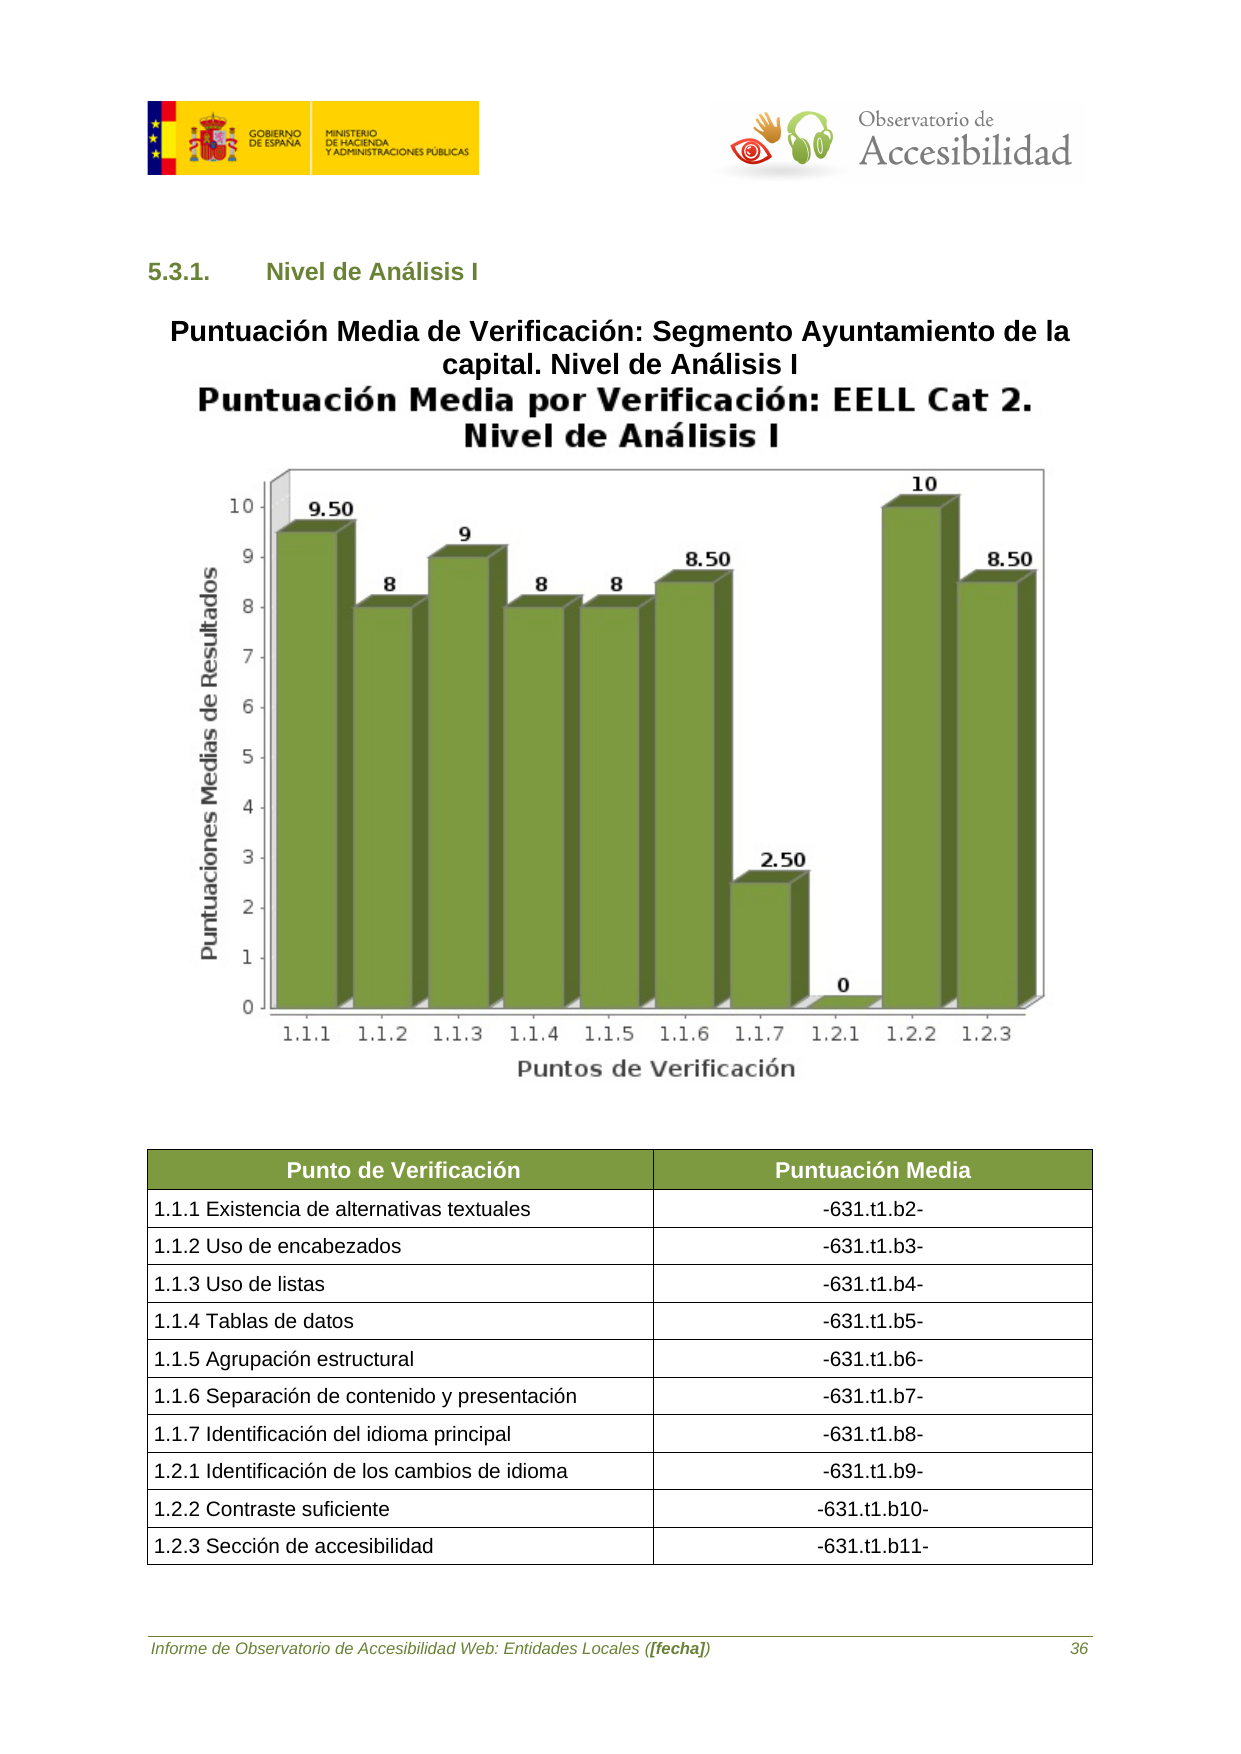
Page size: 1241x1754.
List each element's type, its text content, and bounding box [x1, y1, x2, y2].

picture [710, 102, 1086, 185]
table_cell 1.1.4 Tablas de datos [148, 1303, 653, 1339]
table_cell 1.1.3 Uso de listas [148, 1265, 653, 1302]
table_cell -631.t1.b2- [654, 1190, 1092, 1227]
table_cell -631.t1.b6- [654, 1340, 1092, 1377]
table_cell 1.2.3 Sección de accesibilidad [148, 1528, 653, 1564]
table_cell -631.t1.b5- [654, 1303, 1092, 1339]
table_cell -631.t1.b11- [654, 1528, 1092, 1564]
table_cell 1.1.7 Identificación del idioma principal [148, 1415, 653, 1452]
table_cell -631.t1.b7- [654, 1378, 1092, 1414]
text Puntuación Media de Verificación: Segmento Ayuntamiento de la capital. Nivel de Análisis I [148, 314, 1092, 381]
table_header Punto de Verificación [148, 1150, 653, 1189]
table_header Puntuación Media [654, 1150, 1092, 1189]
table_cell 1.1.2 Uso de encabezados [148, 1228, 653, 1264]
table_cell 1.1.1 Existencia de alternativas textuales [148, 1190, 653, 1227]
table_cell -631.t1.b10- [654, 1490, 1092, 1527]
picture [147, 101, 479, 175]
table_cell -631.t1.b4- [654, 1265, 1092, 1302]
table_cell -631.t1.b3- [654, 1228, 1092, 1264]
table_cell 1.2.2 Contraste suficiente [148, 1490, 653, 1527]
picture [178, 380, 1062, 1091]
table_cell 1.1.6 Separación de contenido y presentación [148, 1378, 653, 1414]
table_cell -631.t1.b8- [654, 1415, 1092, 1452]
table_cell 1.1.5 Agrupación estructural [148, 1340, 653, 1377]
table_cell -631.t1.b9- [654, 1453, 1092, 1489]
table_cell 1.2.1 Identificación de los cambios de idioma [148, 1453, 653, 1489]
subtitle Nivel de Análisis I [148, 257, 1092, 286]
